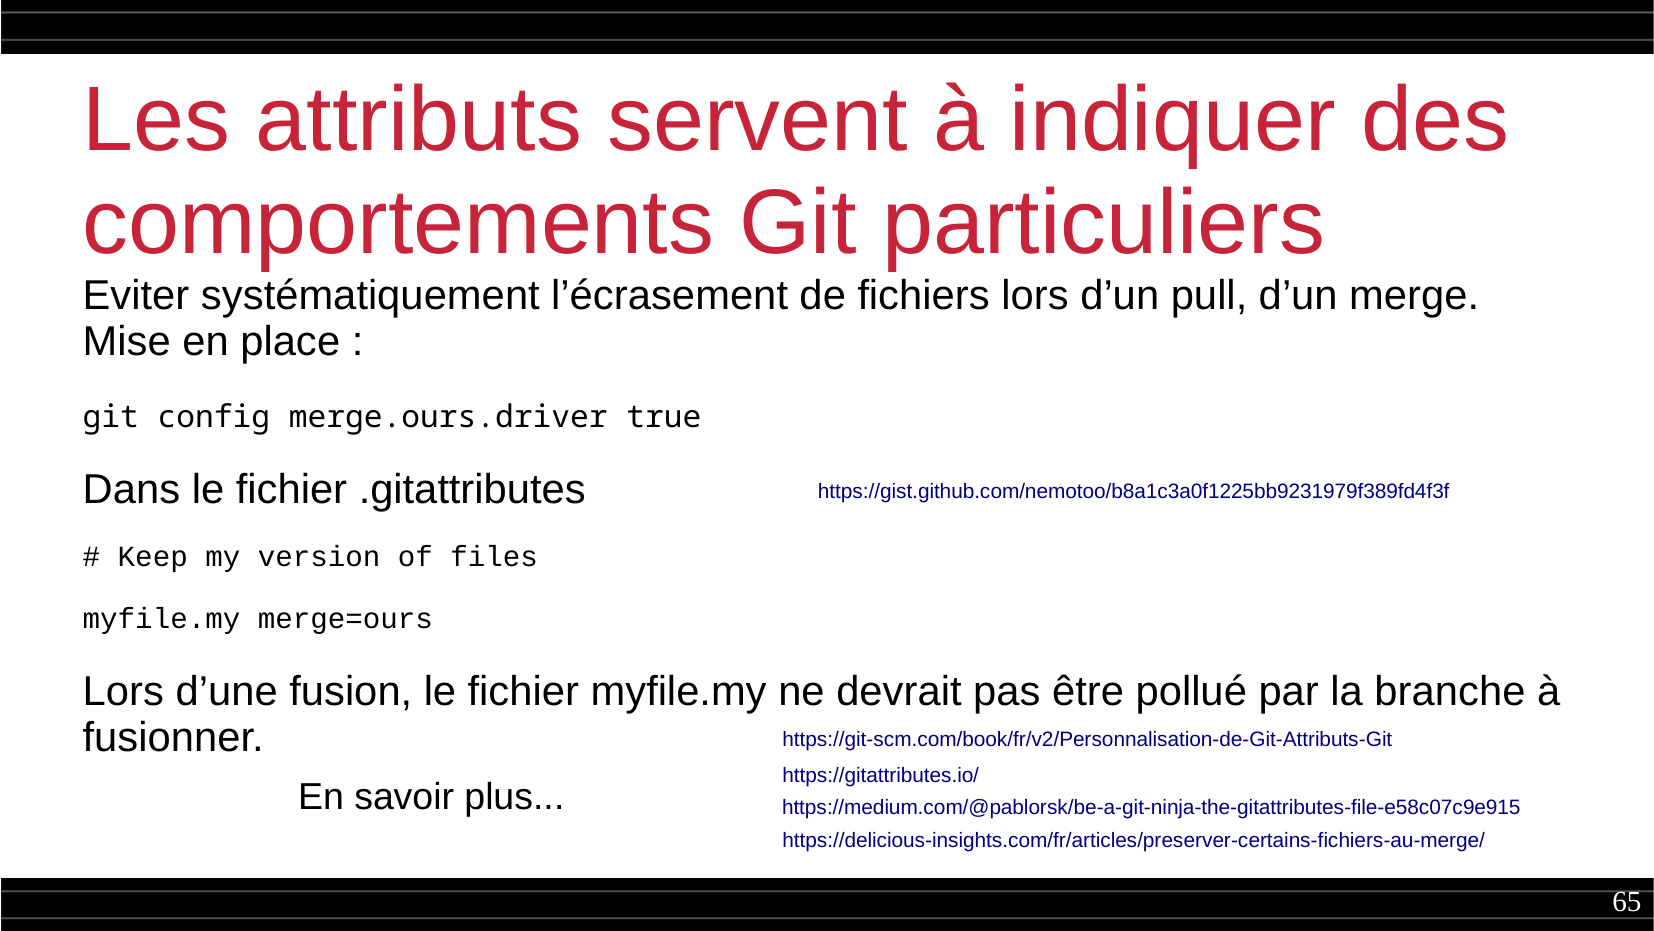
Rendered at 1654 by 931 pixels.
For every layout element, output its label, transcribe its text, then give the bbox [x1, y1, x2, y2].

text_box https://git-scm.com/book/fr/v2/Personnalisation-de-Git-Attributs-Git [767, 720, 1408, 759]
text_box https://gist.github.com/nemotoo/b8a1c3a0f1225bb9231979f389fd4f3f [803, 472, 1465, 511]
text_box https://medium.com/@pablorsk/be-a-git-ninja-the-gitattributes-file-e58c07c9e915 [767, 788, 1536, 827]
text_box En savoir plus... [283, 767, 756, 825]
picture [1, 878, 1654, 931]
list Eviter systématiquement l’écrasement de fichiers lors d’un pull, d’un merge. Mise en place : git config merge.ours.driver true Dans le fichier .gitattributes # Keep my version of files myfile.my merge=ours Lors d’une fusion, le fichier myfile.my ne devrait pas être pollué par la branche à fusionner. [82, 271, 1571, 851]
title Les attributs servent à indiquer des comportements Git particuliers [82, 67, 1571, 271]
text_box https://delicious-insights.com/fr/articles/preserver-certains-fichiers-au-merge/ [767, 820, 1501, 860]
text_box https://gitattributes.io/ [767, 759, 995, 795]
picture [1, 0, 1654, 54]
